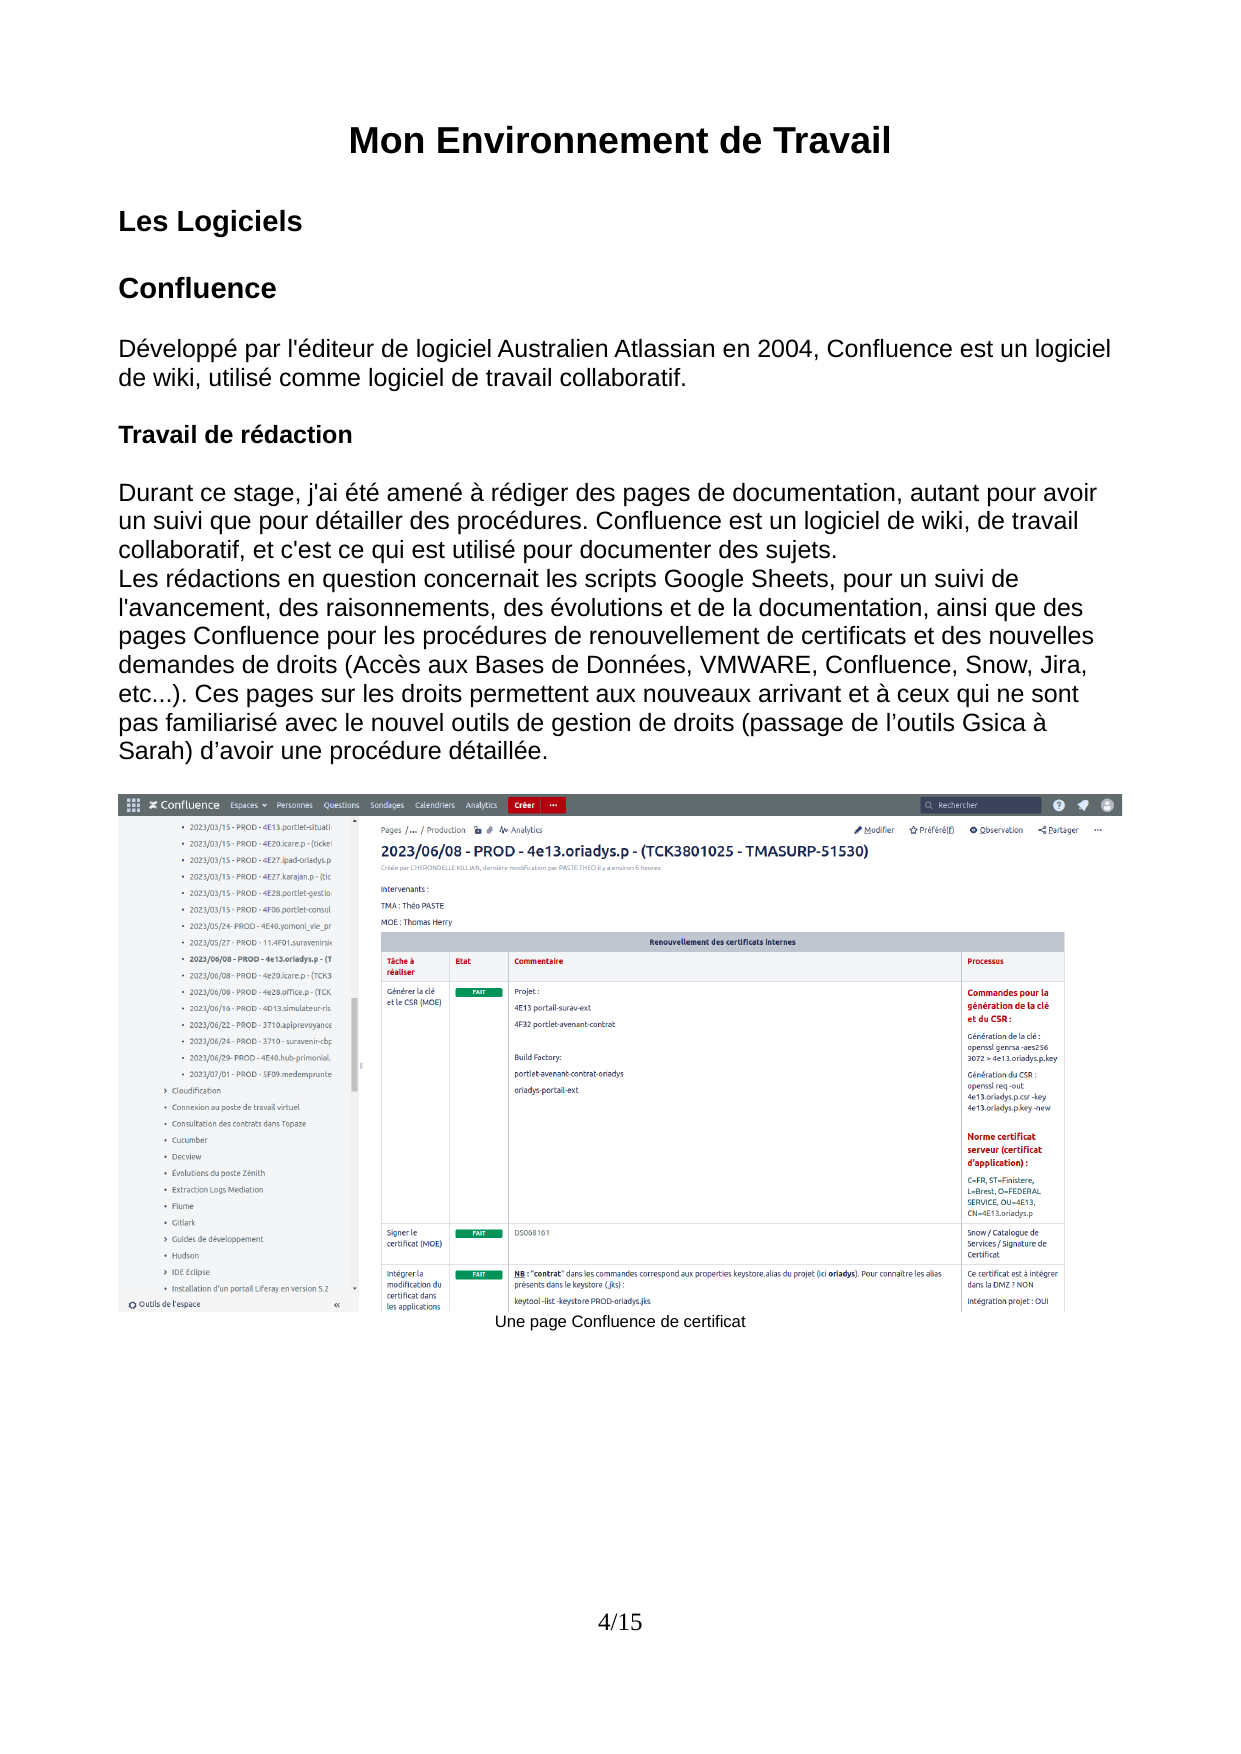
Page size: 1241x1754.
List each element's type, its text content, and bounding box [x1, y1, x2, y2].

text Les rédactions en question concernait les scripts Google Sheets, pour un suivi de l'avancement, des raisonnements, des évolutions et de la documentation, ainsi que des pages Confluence pour les procédures de renouvellement de certificats et des nouvelles demandes de droits (Accès aux Bases de Données, VMWARE, Confluence, Snow, Jira, etc...). Ces pages sur les droits permettent aux nouveaux arrivant et à ceux qui ne sont pas familiarisé avec le nouvel outils de gestion de droits (passage de l’outils Gsica à Sarah) d’avoir une procédure détaillée. [118, 564, 1122, 765]
text Les Logiciels [118, 204, 1122, 238]
picture [118, 794, 1123, 1312]
text Une page Confluence de certificat [118, 1312, 1122, 1331]
subtitle Travail de rédaction [118, 420, 1122, 449]
text Durant ce stage, j'ai été amené à rédiger des pages de documentation, autant pour avoir un suivi que pour détailler des procédures. Confluence est un logiciel de wiki, de travail collaboratif, et c'est ce qui est utilisé pour documenter des sujets. [118, 477, 1122, 564]
text Mon Environnement de Travail [118, 118, 1122, 161]
text Confluence [118, 271, 1122, 305]
text Développé par l'éditeur de logiciel Australien Atlassian en 2004, Confluence est un logiciel de wiki, utilisé comme logiciel de travail collaboratif. [118, 334, 1122, 391]
